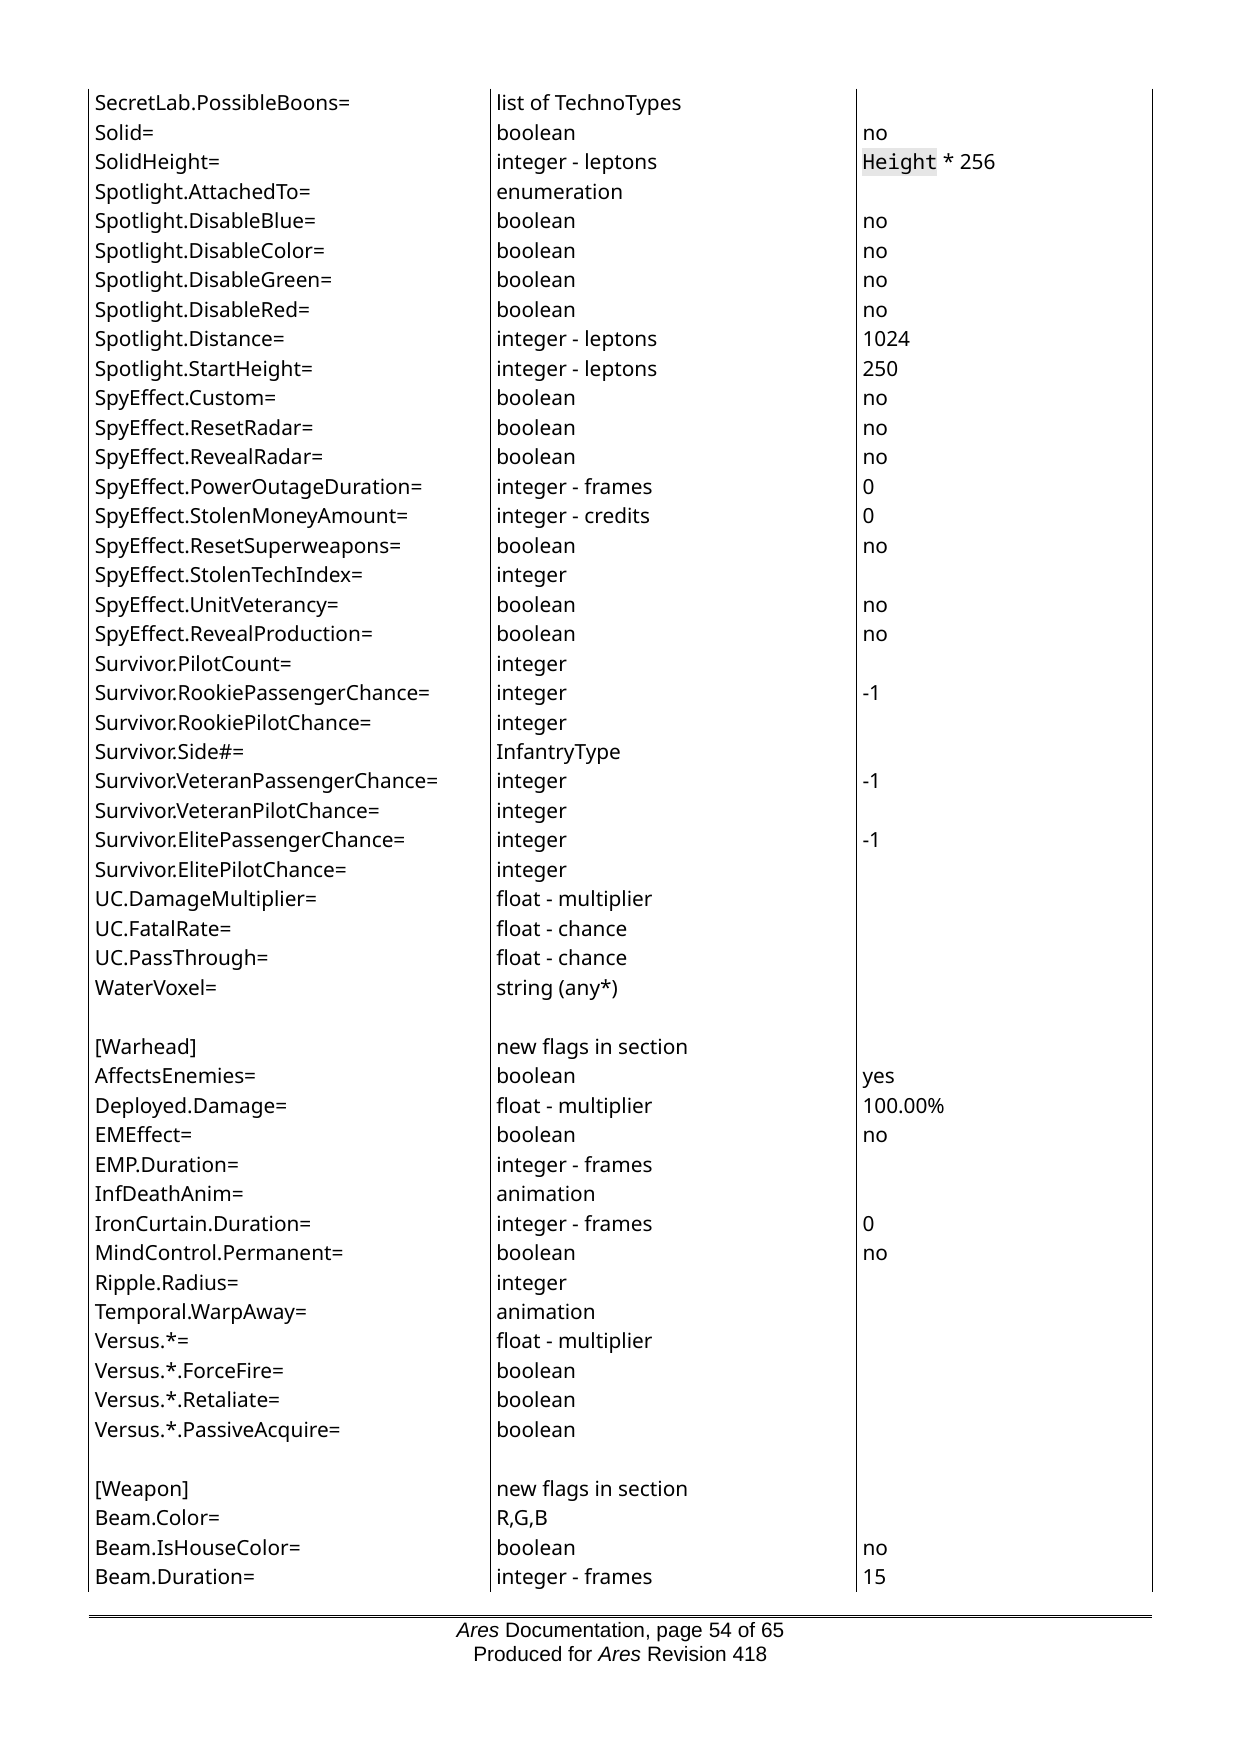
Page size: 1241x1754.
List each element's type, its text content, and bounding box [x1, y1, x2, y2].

table_cell Spotlight.DisableGreen= [89, 265, 490, 295]
table_cell [857, 973, 1152, 1002]
table_cell new flags in section [491, 1474, 856, 1503]
table_cell SolidHeight= [89, 148, 490, 177]
table_cell integer - credits [491, 501, 856, 531]
table_cell Survivor.VeteranPilotChance= [89, 796, 490, 826]
table_cell integer - frames [491, 1209, 856, 1238]
table_cell Spotlight.DisableBlue= [89, 206, 490, 236]
table_cell AffectsEnemies= [89, 1061, 490, 1091]
table_cell boolean [491, 413, 856, 442]
table_cell [857, 177, 1152, 206]
table_cell Spotlight.StartHeight= [89, 354, 490, 383]
table_cell SpyEffect.ResetRadar= [89, 413, 490, 442]
table_cell [857, 855, 1152, 884]
table_cell [857, 649, 1152, 678]
table_cell Versus.*.Retaliate= [89, 1386, 490, 1415]
table_cell [857, 1474, 1152, 1503]
table_cell integer - leptons [491, 324, 856, 354]
table_cell no [857, 118, 1152, 147]
table_cell [857, 1179, 1152, 1209]
table_cell [857, 796, 1152, 826]
table_cell boolean [491, 118, 856, 147]
table_cell boolean [491, 531, 856, 560]
table_cell Survivor.ElitePassengerChance= [89, 826, 490, 855]
table_cell Beam.Duration= [89, 1563, 490, 1592]
table_cell 250 [857, 354, 1152, 383]
table_cell enumeration [491, 177, 856, 206]
table_cell R,G,B [491, 1504, 856, 1533]
table_cell [89, 1445, 490, 1474]
table_cell Deployed.Damage= [89, 1091, 490, 1120]
table_cell UC.FatalRate= [89, 914, 490, 943]
table_cell float - chance [491, 944, 856, 973]
table_cell Survivor.PilotCount= [89, 649, 490, 678]
table_cell no [857, 413, 1152, 442]
table_cell float - multiplier [491, 1327, 856, 1356]
table_cell Versus.*= [89, 1327, 490, 1356]
table_cell integer [491, 1268, 856, 1297]
table_cell Ripple.Radius= [89, 1268, 490, 1297]
table_cell boolean [491, 1533, 856, 1562]
table_cell no [857, 1238, 1152, 1268]
table_cell EMP.Duration= [89, 1150, 490, 1179]
table_cell SpyEffect.RevealProduction= [89, 619, 490, 649]
table_cell Survivor.ElitePilotChance= [89, 855, 490, 884]
table_cell [857, 885, 1152, 914]
table_cell boolean [491, 1356, 856, 1386]
table_cell yes [857, 1061, 1152, 1091]
table_cell Height * 256 [857, 148, 1152, 177]
table_cell float - multiplier [491, 885, 856, 914]
table_cell SpyEffect.UnitVeterancy= [89, 590, 490, 619]
table_cell no [857, 295, 1152, 324]
table_cell Spotlight.Distance= [89, 324, 490, 354]
table_cell InfantryType [491, 737, 856, 767]
table_cell [857, 89, 1152, 118]
table_cell no [857, 590, 1152, 619]
table_cell Temporal.WarpAway= [89, 1297, 490, 1327]
table_cell IronCurtain.Duration= [89, 1209, 490, 1238]
table_cell [857, 1445, 1152, 1474]
table_cell list of TechnoTypes [491, 89, 856, 118]
table_cell 100.00% [857, 1091, 1152, 1120]
table_cell [857, 1150, 1152, 1179]
table_cell boolean [491, 236, 856, 265]
table_cell no [857, 265, 1152, 295]
table_cell Beam.IsHouseColor= [89, 1533, 490, 1562]
table_cell Survivor.VeteranPassengerChance= [89, 767, 490, 796]
table_cell [491, 1003, 856, 1032]
table_cell boolean [491, 265, 856, 295]
table_cell Survivor.RookiePilotChance= [89, 708, 490, 737]
table_cell SpyEffect.PowerOutageDuration= [89, 472, 490, 501]
table_cell boolean [491, 619, 856, 649]
table_cell boolean [491, 1120, 856, 1150]
table_cell Spotlight.DisableRed= [89, 295, 490, 324]
table_cell no [857, 531, 1152, 560]
table_cell [857, 1504, 1152, 1533]
table_cell no [857, 1533, 1152, 1562]
table_cell boolean [491, 1061, 856, 1091]
table_cell integer - frames [491, 472, 856, 501]
table_cell -1 [857, 767, 1152, 796]
table_cell no [857, 1120, 1152, 1150]
table_cell float - multiplier [491, 1091, 856, 1120]
table_cell no [857, 236, 1152, 265]
table_cell 1024 [857, 324, 1152, 354]
table_cell -1 [857, 826, 1152, 855]
table_cell string (any*) [491, 973, 856, 1002]
table_cell UC.PassThrough= [89, 944, 490, 973]
table_cell [857, 1032, 1152, 1061]
table_cell boolean [491, 1415, 856, 1444]
table_cell float - chance [491, 914, 856, 943]
table_cell boolean [491, 295, 856, 324]
table_cell InfDeathAnim= [89, 1179, 490, 1209]
table_cell boolean [491, 1386, 856, 1415]
table_cell boolean [491, 442, 856, 472]
table_cell boolean [491, 1238, 856, 1268]
table_cell EMEffect= [89, 1120, 490, 1150]
table_cell Spotlight.DisableColor= [89, 236, 490, 265]
table_cell 0 [857, 501, 1152, 531]
table_cell SpyEffect.Custom= [89, 383, 490, 413]
table_cell SpyEffect.StolenMoneyAmount= [89, 501, 490, 531]
table_cell SecretLab.PossibleBoons= [89, 89, 490, 118]
table_cell integer - leptons [491, 148, 856, 177]
table_cell no [857, 442, 1152, 472]
table_cell no [857, 619, 1152, 649]
table_cell integer - leptons [491, 354, 856, 383]
table_cell [857, 1003, 1152, 1032]
table_cell no [857, 383, 1152, 413]
table_cell [857, 708, 1152, 737]
table_cell integer - frames [491, 1150, 856, 1179]
table_cell [491, 1445, 856, 1474]
table_cell [857, 1386, 1152, 1415]
table_cell integer [491, 560, 856, 590]
table_cell integer [491, 796, 856, 826]
table_cell boolean [491, 206, 856, 236]
table_cell integer - frames [491, 1563, 856, 1592]
table_cell Spotlight.AttachedTo= [89, 177, 490, 206]
table_cell [857, 737, 1152, 767]
table_cell SpyEffect.StolenTechIndex= [89, 560, 490, 590]
table_cell [857, 1356, 1152, 1386]
table_cell integer [491, 708, 856, 737]
table_cell [857, 560, 1152, 590]
table_cell [89, 1003, 490, 1032]
table_cell 0 [857, 472, 1152, 501]
table_cell MindControl.Permanent= [89, 1238, 490, 1268]
table_cell 0 [857, 1209, 1152, 1238]
table_cell [857, 1268, 1152, 1297]
table_cell integer [491, 855, 856, 884]
table_cell [Weapon] [89, 1474, 490, 1503]
table_cell integer [491, 649, 856, 678]
table_cell [857, 914, 1152, 943]
table_cell integer [491, 826, 856, 855]
table_cell [857, 1297, 1152, 1327]
table_cell [857, 1415, 1152, 1444]
table_cell integer [491, 678, 856, 708]
table_cell Versus.*.ForceFire= [89, 1356, 490, 1386]
table_cell Beam.Color= [89, 1504, 490, 1533]
table_cell [857, 1327, 1152, 1356]
table_cell [857, 944, 1152, 973]
table_cell [Warhead] [89, 1032, 490, 1061]
table_cell UC.DamageMultiplier= [89, 885, 490, 914]
table_cell no [857, 206, 1152, 236]
table_cell -1 [857, 678, 1152, 708]
table_cell SpyEffect.RevealRadar= [89, 442, 490, 472]
table_cell WaterVoxel= [89, 973, 490, 1002]
table_cell new flags in section [491, 1032, 856, 1061]
table_cell animation [491, 1297, 856, 1327]
table_cell Survivor.Side#= [89, 737, 490, 767]
table_cell Solid= [89, 118, 490, 147]
table_cell boolean [491, 590, 856, 619]
table_cell Survivor.RookiePassengerChance= [89, 678, 490, 708]
table_cell integer [491, 767, 856, 796]
table_cell 15 [857, 1563, 1152, 1592]
table_cell boolean [491, 383, 856, 413]
table_cell SpyEffect.ResetSuperweapons= [89, 531, 490, 560]
table_cell Versus.*.PassiveAcquire= [89, 1415, 490, 1444]
table_cell animation [491, 1179, 856, 1209]
